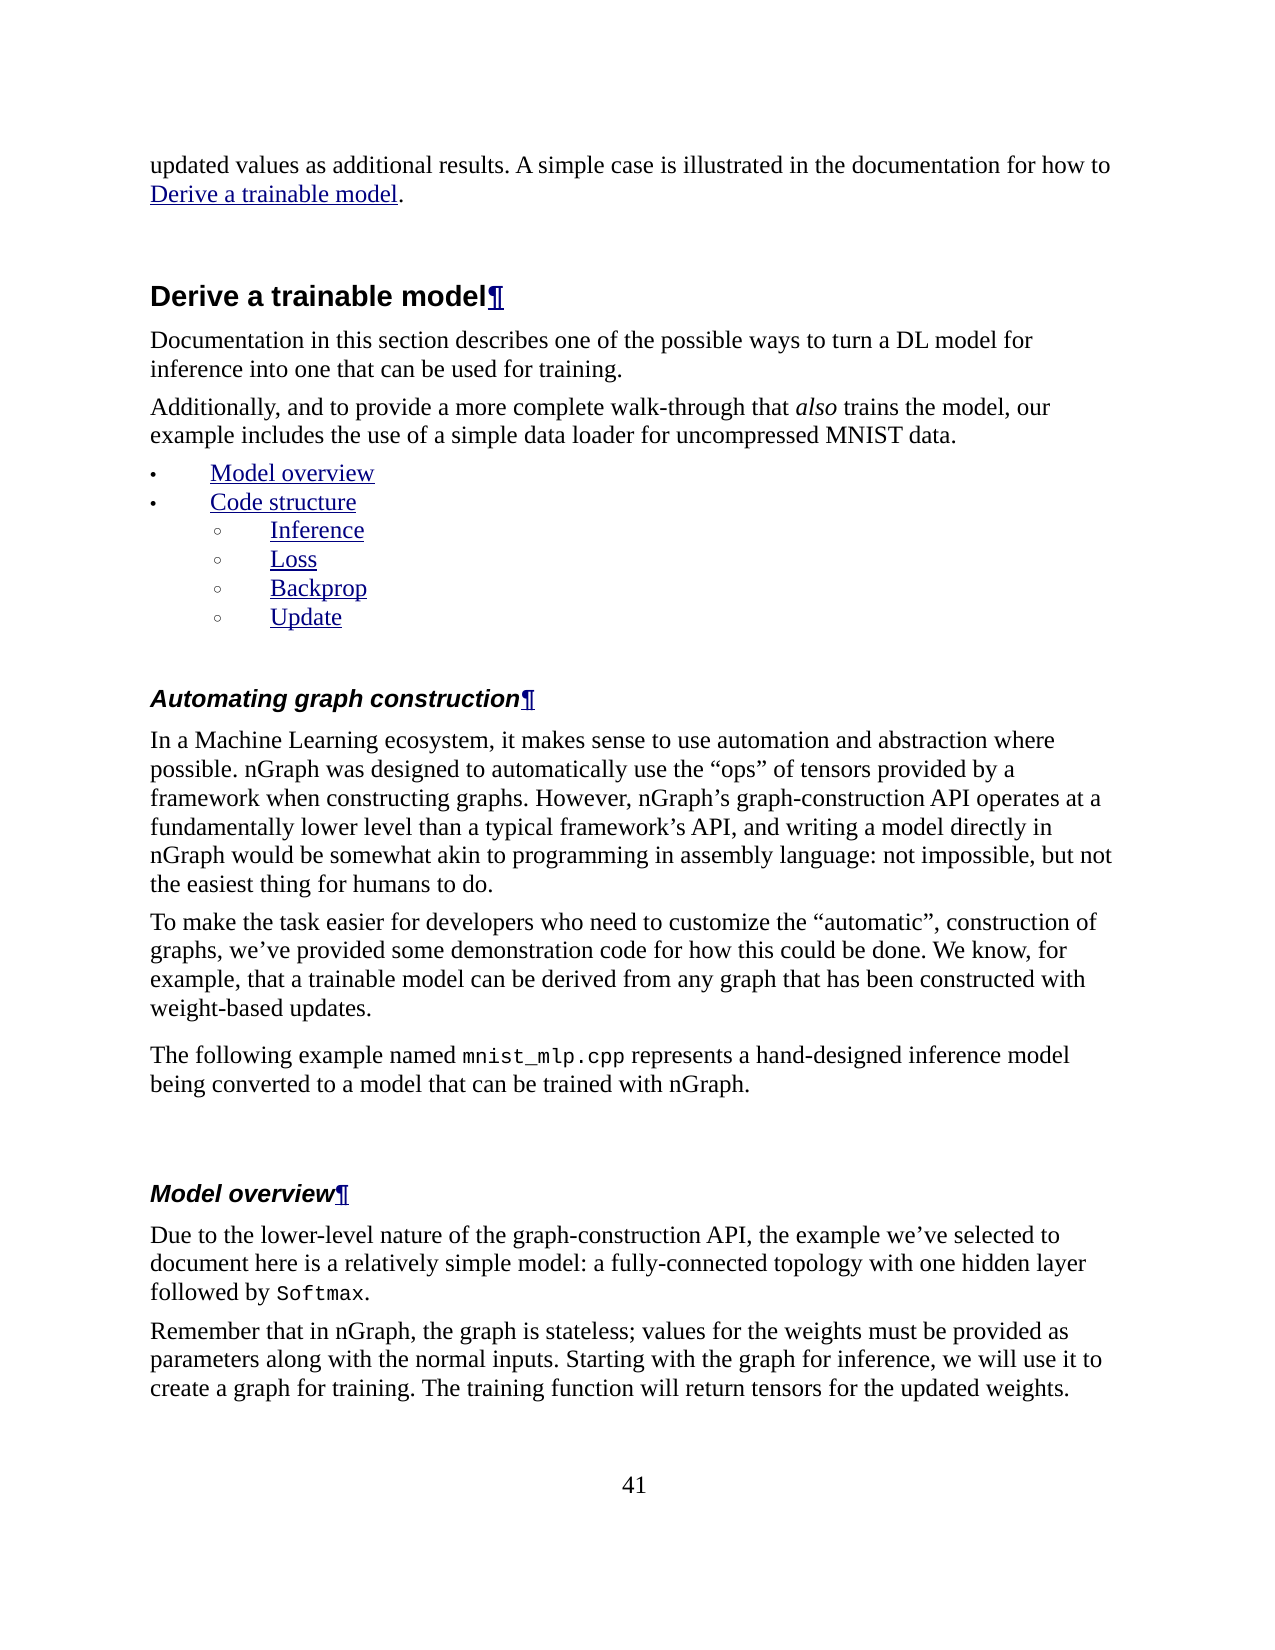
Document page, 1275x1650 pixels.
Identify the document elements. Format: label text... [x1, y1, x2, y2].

list Loss [210, 544, 1125, 573]
list Model overview [150, 458, 1125, 487]
text To make the task easier for developers who need to customize the “automatic”, construction of graphs, we’ve provided some demonstration code for how this could be done. We know, for example, that a trainable model can be derived from any graph that has been constructed with weight-based updates. [150, 907, 1125, 1022]
subtitle Model overview¶ [150, 1179, 1125, 1207]
list Backprop [210, 573, 1125, 602]
text The following example named mnist_mlp.cpp represents a hand-designed inference model being converted to a model that can be trained with nGraph. [150, 1040, 1125, 1098]
text updated values as additional results. A simple case is illustrated in the documentation for how to Derive a trainable model. [150, 150, 1125, 207]
text Additionally, and to provide a more complete walk-through that also trains the model, our example includes the use of a simple data loader for uncompressed MNIST data. [150, 392, 1125, 449]
text Due to the lower-level nature of the graph-construction API, the example we’ve selected to document here is a relatively simple model: a fully-connected topology with one hidden layer followed by Softmax. [150, 1220, 1125, 1307]
subtitle Automating graph construction¶ [150, 684, 1125, 713]
subtitle Derive a trainable model¶ [150, 279, 1125, 313]
text Documentation in this section describes one of the possible ways to turn a DL model for inference into one that can be used for training. [150, 325, 1125, 383]
text In a Machine Learning ecosystem, it makes sense to use automation and abstraction where possible. nGraph was designed to automatically use the “ops” of tensors provided by a framework when constructing graphs. However, nGraph’s graph-construction API operates at a fundamentally lower level than a typical framework’s API, and writing a model directly in nGraph would be somewhat akin to programming in assembly language: not impossible, but not the easiest thing for humans to do. [150, 725, 1125, 898]
list Code structure [150, 487, 1125, 516]
list Inference [210, 516, 1125, 544]
list Update [210, 602, 1125, 631]
text Remember that in nGraph, the graph is stateless; values for the weights must be provided as parameters along with the normal inputs. Starting with the graph for inference, we will use it to create a graph for training. The training function will return tensors for the updated weights. [150, 1316, 1125, 1402]
